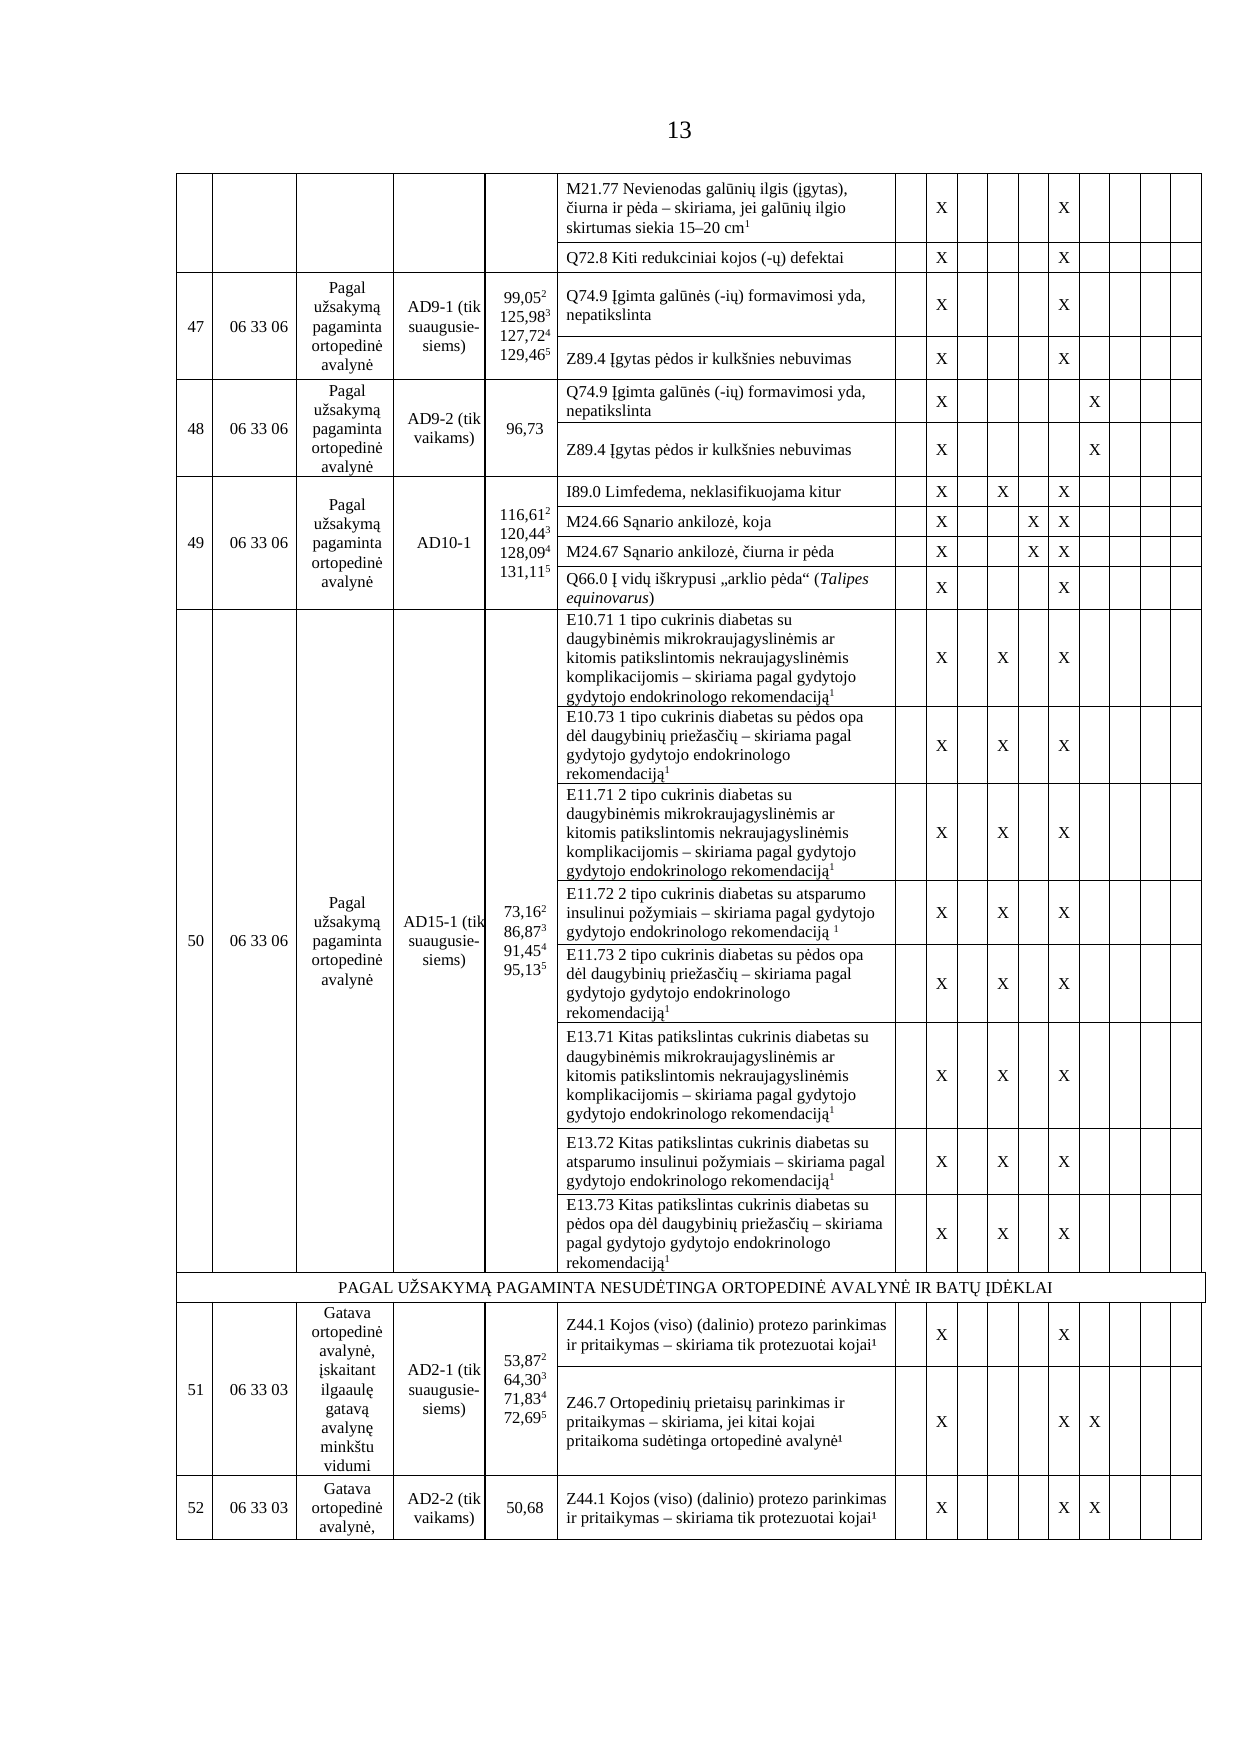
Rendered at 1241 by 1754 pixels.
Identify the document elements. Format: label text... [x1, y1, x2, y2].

table_cell [1202, 1475, 1206, 1539]
table_cell [1019, 477, 1048, 506]
table_cell [1141, 567, 1170, 609]
table_cell [958, 1023, 987, 1128]
table_cell X [1049, 337, 1079, 379]
table_cell [1171, 945, 1201, 1022]
table_cell [1202, 783, 1206, 880]
table_cell [1202, 609, 1206, 706]
table_cell [1206, 783, 1212, 880]
table_cell Q66.0 Į vidų iškrypusi „arklio pėda“ (Talipes equinovarus) [558, 567, 895, 609]
table_cell X [1019, 537, 1048, 566]
table_cell E13.73 Kitas patikslintas cukrinis diabetas su pėdos opa dėl daugybinių priežasčių – skiriama pagal gydytojo gydytojo endokrinologo rekomendaciją1 [558, 1195, 895, 1272]
table_cell [1171, 1023, 1201, 1128]
table_cell [213, 174, 296, 272]
table_cell [1141, 1476, 1170, 1539]
table_cell [1019, 1367, 1048, 1475]
table_cell 06 33 03 [213, 1303, 296, 1475]
table_cell X [988, 881, 1018, 944]
table_cell [896, 1476, 926, 1539]
table_cell [1080, 1129, 1109, 1194]
table_cell [896, 1367, 926, 1475]
table_cell [1202, 272, 1206, 336]
table_cell [1080, 243, 1109, 272]
table_cell [1202, 1128, 1206, 1194]
table_cell [896, 337, 926, 379]
table_cell X [927, 1303, 957, 1366]
table_cell X [927, 423, 957, 476]
table_cell [1110, 174, 1140, 242]
table_cell [988, 243, 1018, 272]
table_cell [177, 174, 212, 272]
table_cell X [927, 243, 957, 272]
table_cell 50 [177, 610, 212, 1272]
table_cell 47 [177, 273, 212, 379]
table_cell X [1049, 784, 1079, 880]
table_cell [1202, 336, 1206, 379]
table_cell [1019, 174, 1048, 242]
table_cell [1080, 881, 1109, 944]
table_cell X [1049, 243, 1079, 272]
table_cell [1141, 507, 1170, 536]
table_cell 49 [177, 477, 212, 609]
table_cell [896, 273, 926, 336]
table_cell Q72.8 Kiti redukciniai kojos (-ų) defektai [558, 243, 895, 272]
table_cell [958, 1195, 987, 1272]
table_cell [1019, 337, 1048, 379]
table_cell [988, 423, 1018, 476]
table_cell Pagal užsakymą pagaminta ortopedinė avalynė [297, 380, 393, 476]
table_cell X [1049, 707, 1079, 783]
table_cell Gatava ortopedinė avalynė, [297, 1476, 393, 1539]
table_cell [1202, 706, 1206, 783]
table_cell [1110, 945, 1140, 1022]
table_cell E13.72 Kitas patikslintas cukrinis diabetas su atsparumo insulinui požymiais – skiriama pagal gydytojo endokrinologo rekomendaciją1 [558, 1129, 895, 1194]
table_cell X [927, 567, 957, 609]
table_cell [958, 1303, 987, 1366]
table_cell I89.0 Limfedema, neklasifikuojama kitur [558, 477, 895, 506]
table_cell [1141, 174, 1170, 242]
table_cell [1206, 944, 1212, 1022]
table_cell [1206, 706, 1212, 783]
table_cell X [1049, 567, 1079, 609]
table_cell [958, 477, 987, 506]
table_cell E13.71 Kitas patikslintas cukrinis diabetas su daugybinėmis mikrokraujagyslinėmis ar kitomis patikslintomis nekraujagyslinėmis komplikacijomis – skiriama pagal gydytojo gydytojo endokrinologo rekomendaciją1 [558, 1023, 895, 1128]
table_cell [1206, 379, 1212, 422]
table_cell [1206, 609, 1212, 706]
table_cell [958, 567, 987, 609]
table_cell [486, 174, 557, 272]
table_cell [1080, 1023, 1109, 1128]
table_cell [1110, 537, 1140, 566]
table_cell X [988, 1023, 1018, 1128]
table_cell X [1049, 945, 1079, 1022]
table_cell X [1049, 1129, 1079, 1194]
table_cell X [988, 477, 1018, 506]
table_cell X [988, 784, 1018, 880]
table_cell AD2-2 (tik vaikams) [394, 1476, 484, 1539]
table_cell [896, 1303, 926, 1366]
table_cell Gatava ortopedinė avalynė, įskaitant ilgaaulę gatavą avalynę minkštu vidumi [297, 1303, 393, 1475]
table_cell Z44.1 Kojos (viso) (dalinio) protezo parinkimas ir pritaikymas – skiriama tik protezuotai kojai¹ [558, 1303, 895, 1366]
table_cell [1206, 880, 1212, 944]
table_cell [958, 174, 987, 242]
table_cell [896, 707, 926, 783]
table_cell 50,68 [486, 1476, 557, 1539]
table_cell X [1049, 881, 1079, 944]
table_cell [1206, 566, 1212, 609]
table_cell X [1049, 1303, 1079, 1366]
table_cell [1206, 1475, 1212, 1539]
table_cell X [1049, 1195, 1079, 1272]
table_cell [958, 423, 987, 476]
table_cell [1202, 422, 1206, 476]
table_cell [1171, 1476, 1201, 1539]
table_cell 116,612 120,443 128,094 131,115 [486, 477, 557, 609]
table_cell [1202, 379, 1206, 422]
table_cell X [927, 1367, 957, 1475]
table_cell [896, 784, 926, 880]
table_cell [1080, 567, 1109, 609]
table_cell X [927, 1023, 957, 1128]
table_cell Q74.9 Įgimta galūnės (-ių) formavimosi yda, nepatikslinta [558, 380, 895, 422]
table_cell [1202, 1303, 1206, 1366]
table_cell [896, 945, 926, 1022]
table_cell [1080, 273, 1109, 336]
table_cell [958, 1129, 987, 1194]
table_cell [1110, 1476, 1140, 1539]
table_cell 73,162 86,873 91,454 95,135 [486, 610, 557, 1272]
table_cell E10.73 1 tipo cukrinis diabetas su pėdos opa dėl daugybinių priežasčių – skiriama pagal gydytojo gydytojo endokrinologo rekomendaciją1 [558, 707, 895, 783]
table_cell [958, 507, 987, 536]
table_cell X [927, 273, 957, 336]
table_cell [1202, 1194, 1206, 1272]
table_cell [1171, 380, 1201, 422]
table_cell [1019, 273, 1048, 336]
table_cell [1206, 422, 1212, 476]
table_cell [958, 707, 987, 783]
table_cell [1019, 243, 1048, 272]
table_cell [1206, 1022, 1212, 1128]
table_cell 99,052 125,983 127,724 129,465 [486, 273, 557, 379]
table_cell [1019, 380, 1048, 422]
table_cell [1141, 537, 1170, 566]
table_cell [1019, 945, 1048, 1022]
table_cell [1080, 1303, 1109, 1366]
table_cell X [1049, 477, 1079, 506]
table_cell 51 [177, 1303, 212, 1475]
table_cell [1049, 380, 1079, 422]
table_cell [1080, 537, 1109, 566]
table_cell [958, 537, 987, 566]
table_cell [1202, 1022, 1206, 1128]
table_cell [1019, 567, 1048, 609]
table_cell [1110, 1195, 1140, 1272]
table_cell AD9-1 (tik suaugusie-siems) [394, 273, 484, 379]
table_cell Pagal užsakymą pagaminta ortopedinė avalynė [297, 477, 393, 609]
table_cell [896, 380, 926, 422]
table_cell [1110, 1023, 1140, 1128]
table_cell [1206, 536, 1212, 566]
table_cell [1019, 1303, 1048, 1366]
table_cell [896, 610, 926, 706]
table_cell [1171, 273, 1201, 336]
table_cell X [927, 174, 957, 242]
table_cell Pagal užsakymą pagaminta ortopedinė avalynė [297, 273, 393, 379]
table_cell [1202, 880, 1206, 944]
table_cell [1206, 1272, 1212, 1302]
table_cell [1019, 1476, 1048, 1539]
table_cell [1171, 567, 1201, 609]
table_cell X [927, 1195, 957, 1272]
table_cell Z89.4 Įgytas pėdos ir kulkšnies nebuvimas [558, 423, 895, 476]
table_cell [1080, 337, 1109, 379]
table_cell [1171, 174, 1201, 242]
table_cell Z44.1 Kojos (viso) (dalinio) protezo parinkimas ir pritaikymas – skiriama tik protezuotai kojai¹ [558, 1476, 895, 1539]
table_cell AD10-1 [394, 477, 484, 609]
table_cell AD9-2 (tik vaikams) [394, 380, 484, 476]
table_cell E11.71 2 tipo cukrinis diabetas su daugybinėmis mikrokraujagyslinėmis ar kitomis patikslintomis nekraujagyslinėmis komplikacijomis – skiriama pagal gydytojo gydytojo endokrinologo rekomendaciją1 [558, 784, 895, 880]
table_cell [896, 507, 926, 536]
table_cell M21.77 Nevienodas galūnių ilgis (įgytas), čiurna ir pėda – skiriama, jei galūnių ilgio skirtumas siekia 15‒20 cm1 [558, 174, 895, 242]
table_cell [1141, 707, 1170, 783]
table_cell [1206, 272, 1212, 336]
table_cell E11.73 2 tipo cukrinis diabetas su pėdos opa dėl daugybinių priežasčių – skiriama pagal gydytojo gydytojo endokrinologo rekomendaciją1 [558, 945, 895, 1022]
table_cell [958, 1476, 987, 1539]
table_cell [1141, 1129, 1170, 1194]
table_cell M24.66 Sąnario ankilozė, koja [558, 507, 895, 536]
table_cell [1141, 273, 1170, 336]
table_cell [896, 174, 926, 242]
table_cell [988, 537, 1018, 566]
table_cell E11.72 2 tipo cukrinis diabetas su atsparumo insulinui požymiais – skiriama pagal gydytojo gydytojo endokrinologo rekomendaciją 1 [558, 881, 895, 944]
table_cell [988, 507, 1018, 536]
table_cell [1202, 944, 1206, 1022]
table_cell [1206, 173, 1212, 242]
table_cell 06 33 06 [213, 273, 296, 379]
table_cell X [1019, 507, 1048, 536]
table_cell [1080, 477, 1109, 506]
table_cell [1019, 423, 1048, 476]
table_cell [1110, 243, 1140, 272]
table_cell [1080, 610, 1109, 706]
table_cell [297, 174, 393, 272]
table_cell [1019, 610, 1048, 706]
table_cell [1202, 506, 1206, 536]
table_cell Z46.7 Ortopedinių prietaisų parinkimas ir pritaikymas – skiriama, jei kitai kojai pritaikoma sudėtinga ortopedinė avalynė¹ [558, 1367, 895, 1475]
table_cell [1019, 1023, 1048, 1128]
table_cell [1202, 173, 1206, 242]
table_cell X [927, 945, 957, 1022]
table_cell [1110, 610, 1140, 706]
table_cell E10.71 1 tipo cukrinis diabetas su daugybinėmis mikrokraujagyslinėmis ar kitomis patikslintomis nekraujagyslinėmis komplikacijomis – skiriama pagal gydytojo gydytojo endokrinologo rekomendaciją1 [558, 610, 895, 706]
table_cell [896, 1195, 926, 1272]
table_cell [896, 423, 926, 476]
table_cell [1202, 566, 1206, 609]
table_cell AD2-1 (tik suaugusie-siems) [394, 1303, 484, 1475]
table_cell X [927, 610, 957, 706]
table_cell [988, 567, 1018, 609]
table_cell [958, 380, 987, 422]
table_cell [896, 243, 926, 272]
table_cell [1019, 1195, 1048, 1272]
table_cell X [1080, 423, 1109, 476]
table_cell [1171, 1303, 1201, 1366]
table_cell [1141, 380, 1170, 422]
table_cell [958, 337, 987, 379]
table_cell M24.67 Sąnario ankilozė, čiurna ir pėda [558, 537, 895, 566]
table_cell [1110, 707, 1140, 783]
table_cell X [988, 1195, 1018, 1272]
table_cell [394, 174, 484, 272]
table_cell 53,872 64,303 71,834 72,695 [486, 1303, 557, 1475]
table_cell [896, 1023, 926, 1128]
table_cell 06 33 06 [213, 380, 296, 476]
table_cell [896, 537, 926, 566]
table_cell X [1080, 1367, 1109, 1475]
table_cell X [927, 537, 957, 566]
table_cell X [1049, 507, 1079, 536]
table_cell [1110, 881, 1140, 944]
table_cell [1080, 174, 1109, 242]
table_cell X [1080, 1476, 1109, 1539]
table_cell Z89.4 Įgytas pėdos ir kulkšnies nebuvimas [558, 337, 895, 379]
table_cell [988, 1367, 1018, 1475]
table_cell [1171, 337, 1201, 379]
table_cell [958, 1367, 987, 1475]
table_cell [988, 337, 1018, 379]
table_cell [1206, 476, 1212, 506]
table_cell [958, 945, 987, 1022]
table_cell [1171, 243, 1201, 272]
table_cell [958, 881, 987, 944]
table_cell X [988, 945, 1018, 1022]
table_cell X [927, 1129, 957, 1194]
table_cell [1171, 537, 1201, 566]
table_cell [1171, 423, 1201, 476]
table_cell [1171, 610, 1201, 706]
table_cell [1141, 881, 1170, 944]
table_cell [1202, 476, 1206, 506]
table_cell X [1049, 1367, 1079, 1475]
table_cell [1206, 506, 1212, 536]
table_cell [1141, 1195, 1170, 1272]
table_cell [896, 881, 926, 944]
table_cell [1206, 1366, 1212, 1475]
table_cell [958, 243, 987, 272]
table_cell 52 [177, 1476, 212, 1539]
table_cell [1019, 784, 1048, 880]
table_cell [1141, 1303, 1170, 1366]
table_cell 06 33 06 [213, 477, 296, 609]
table_cell [1080, 707, 1109, 783]
table_cell X [927, 507, 957, 536]
table_cell 48 [177, 380, 212, 476]
table_cell X [927, 881, 957, 944]
table_cell [988, 1476, 1018, 1539]
table_cell [1080, 945, 1109, 1022]
table_cell [1110, 1129, 1140, 1194]
table_cell [1080, 507, 1109, 536]
table_cell X [988, 1129, 1018, 1194]
table_cell [1110, 1303, 1140, 1366]
table_cell [1019, 1129, 1048, 1194]
table_cell X [927, 337, 957, 379]
table_cell [1110, 273, 1140, 336]
table_cell X [988, 707, 1018, 783]
table_cell X [1049, 537, 1079, 566]
table_cell [988, 1303, 1018, 1366]
table_cell [988, 273, 1018, 336]
table_cell [1171, 881, 1201, 944]
table_cell [896, 567, 926, 609]
table_cell [1110, 567, 1140, 609]
table_cell [1171, 477, 1201, 506]
table_cell [1202, 1366, 1206, 1475]
table_cell X [1049, 1023, 1079, 1128]
table_cell X [1049, 174, 1079, 242]
table_cell [1141, 477, 1170, 506]
table_cell X [927, 1476, 957, 1539]
table_cell Q74.9 Įgimta galūnės (-ių) formavimosi yda, nepatikslinta [558, 273, 895, 336]
table_cell [1206, 1194, 1212, 1272]
table_cell [988, 380, 1018, 422]
table_cell X [927, 707, 957, 783]
table_cell [1080, 784, 1109, 880]
table_cell [1202, 242, 1206, 272]
table_cell X [1049, 610, 1079, 706]
table_cell [1206, 336, 1212, 379]
table_cell [1171, 707, 1201, 783]
table_cell 06 33 03 [213, 1476, 296, 1539]
table_cell X [1080, 380, 1109, 422]
table_cell [896, 1129, 926, 1194]
table_cell Pagal užsakymą pagaminta ortopedinė avalynė [297, 610, 393, 1272]
table_cell [1110, 423, 1140, 476]
table_cell [1110, 337, 1140, 379]
table_cell X [1049, 273, 1079, 336]
table_cell [1110, 380, 1140, 422]
table_cell [1141, 1023, 1170, 1128]
table_cell [1110, 1367, 1140, 1475]
table_cell [1171, 1129, 1201, 1194]
table_cell [1110, 507, 1140, 536]
table_cell PAGAL UŽSAKYMĄ PAGAMINTA NESUDĖTINGA ORTOPEDINĖ AVALYNĖ IR BATŲ ĮDĖKLAI [177, 1273, 1205, 1302]
table_cell X [988, 610, 1018, 706]
table_cell [958, 784, 987, 880]
table_cell X [927, 784, 957, 880]
table_cell [958, 610, 987, 706]
table_cell [1049, 423, 1079, 476]
table_cell [1206, 242, 1212, 272]
table_cell AD15-1 (tik suaugusie-siems) [394, 610, 484, 1272]
table_cell [1141, 784, 1170, 880]
table_cell [1141, 423, 1170, 476]
table_cell [1171, 784, 1201, 880]
table_cell [896, 477, 926, 506]
table_cell [1206, 1302, 1212, 1366]
table_cell [1206, 1128, 1212, 1194]
table_cell [1110, 784, 1140, 880]
table_cell [1080, 1195, 1109, 1272]
table_cell [1019, 881, 1048, 944]
table_cell [1171, 1195, 1201, 1272]
table_cell X [1049, 1476, 1079, 1539]
table_cell [1141, 1367, 1170, 1475]
table_cell [1141, 337, 1170, 379]
table_cell [1141, 945, 1170, 1022]
table_cell [1171, 1367, 1201, 1475]
table_cell [958, 273, 987, 336]
table_cell X [927, 380, 957, 422]
table_cell [1171, 507, 1201, 536]
table_cell 96,73 [486, 380, 557, 476]
table_cell 06 33 06 [213, 610, 296, 1272]
table_cell X [927, 477, 957, 506]
table_cell [1141, 610, 1170, 706]
table_cell [1019, 707, 1048, 783]
table_cell [1202, 536, 1206, 566]
table_cell [1110, 477, 1140, 506]
table_cell [988, 174, 1018, 242]
table_cell [1141, 243, 1170, 272]
